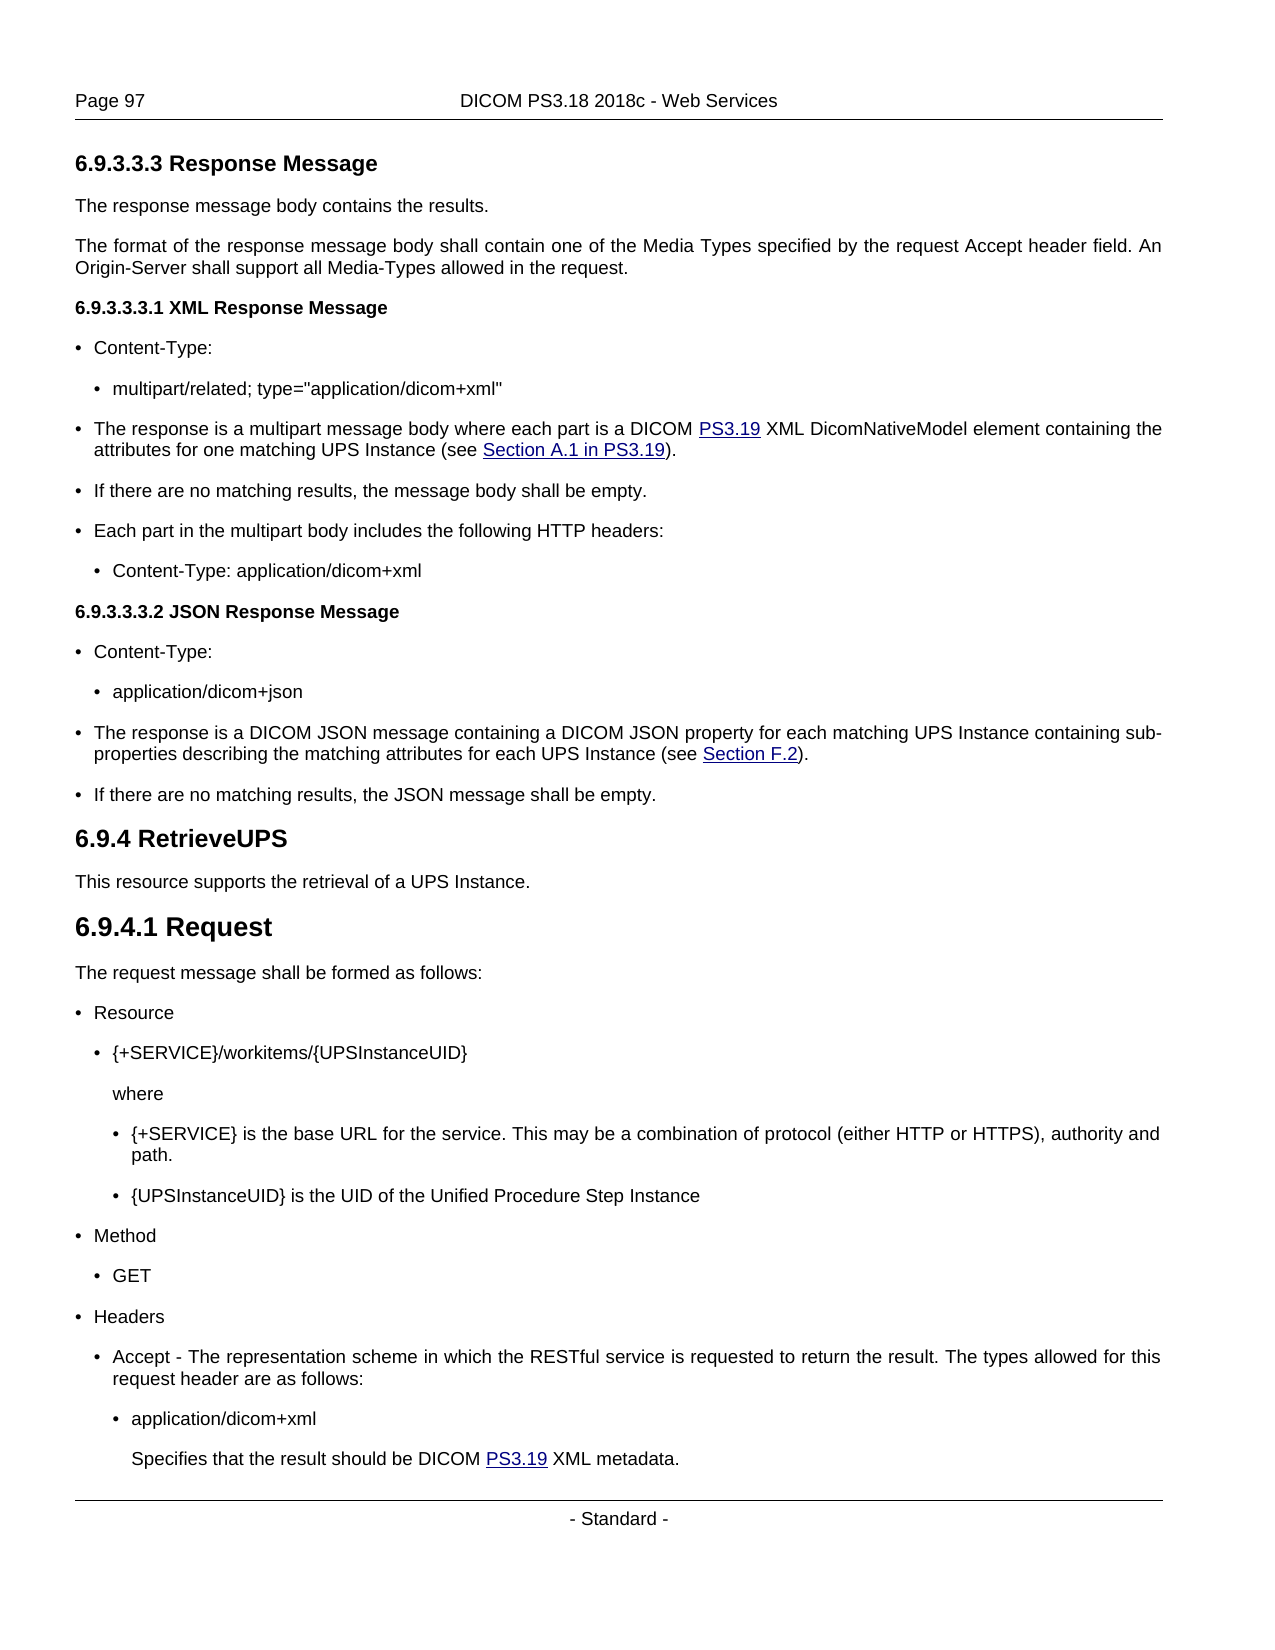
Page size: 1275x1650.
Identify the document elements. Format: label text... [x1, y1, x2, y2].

list {UPSInstanceUID} is the UID of the Unified Procedure Step Instance [112, 1184, 1162, 1206]
text The request message shall be formed as follows: [75, 961, 1162, 983]
list GET [94, 1265, 1162, 1287]
list Resource [75, 1002, 1162, 1023]
list Content-Type: application/dicom+xml [94, 560, 1162, 582]
list Accept - The representation scheme in which the RESTful service is requested to return the result. The types allowed for this request header are as follows: [94, 1346, 1162, 1389]
list Each part in the multipart body includes the following HTTP headers: [75, 520, 1162, 541]
list where [94, 1082, 1162, 1104]
list Content-Type: [75, 641, 1162, 662]
text The response message body contains the results. [75, 194, 1162, 216]
list Method [75, 1225, 1162, 1246]
list If there are no matching results, the message body shall be empty. [75, 479, 1162, 501]
text 6.9.3.3.3.2 JSON Response Message [75, 601, 1162, 622]
list {+SERVICE} is the base URL for the service. This may be a combination of protocol (either HTTP or HTTPS), authority and path. [112, 1123, 1162, 1166]
list The response is a DICOM JSON message containing a DICOM JSON property for each matching UPS Instance containing sub-properties describing the matching attributes for each UPS Instance (see Section F.2). [75, 721, 1162, 764]
text 6.9.4 RetrieveUPS [75, 824, 1162, 852]
list application/dicom+xml [112, 1408, 1162, 1429]
list Content-Type: [75, 337, 1162, 359]
list The response is a multipart message body where each part is a DICOM PS3.19 XML DicomNativeModel element containing the attributes for one matching UPS Instance (see Section A.1 in PS3.19). [75, 418, 1162, 461]
text This resource supports the retrieval of a UPS Instance. [75, 871, 1162, 893]
text 6.9.4.1 Request [75, 911, 1162, 943]
list multipart/related; type="application/dicom+xml" [94, 377, 1162, 399]
list {+SERVICE}/workitems/{UPSInstanceUID} [94, 1042, 1162, 1064]
list Headers [75, 1306, 1162, 1327]
text 6.9.3.3.3.1 XML Response Message [75, 297, 1162, 318]
text 6.9.3.3.3 Response Message [75, 150, 1162, 176]
list application/dicom+json [94, 681, 1162, 703]
list Specifies that the result should be DICOM PS3.19 XML metadata. [112, 1448, 1162, 1469]
text The format of the response message body shall contain one of the Media Types specified by the request Accept header field. An Origin-Server shall support all Media-Types allowed in the request. [75, 235, 1162, 278]
list If there are no matching results, the JSON message shall be empty. [75, 783, 1162, 805]
